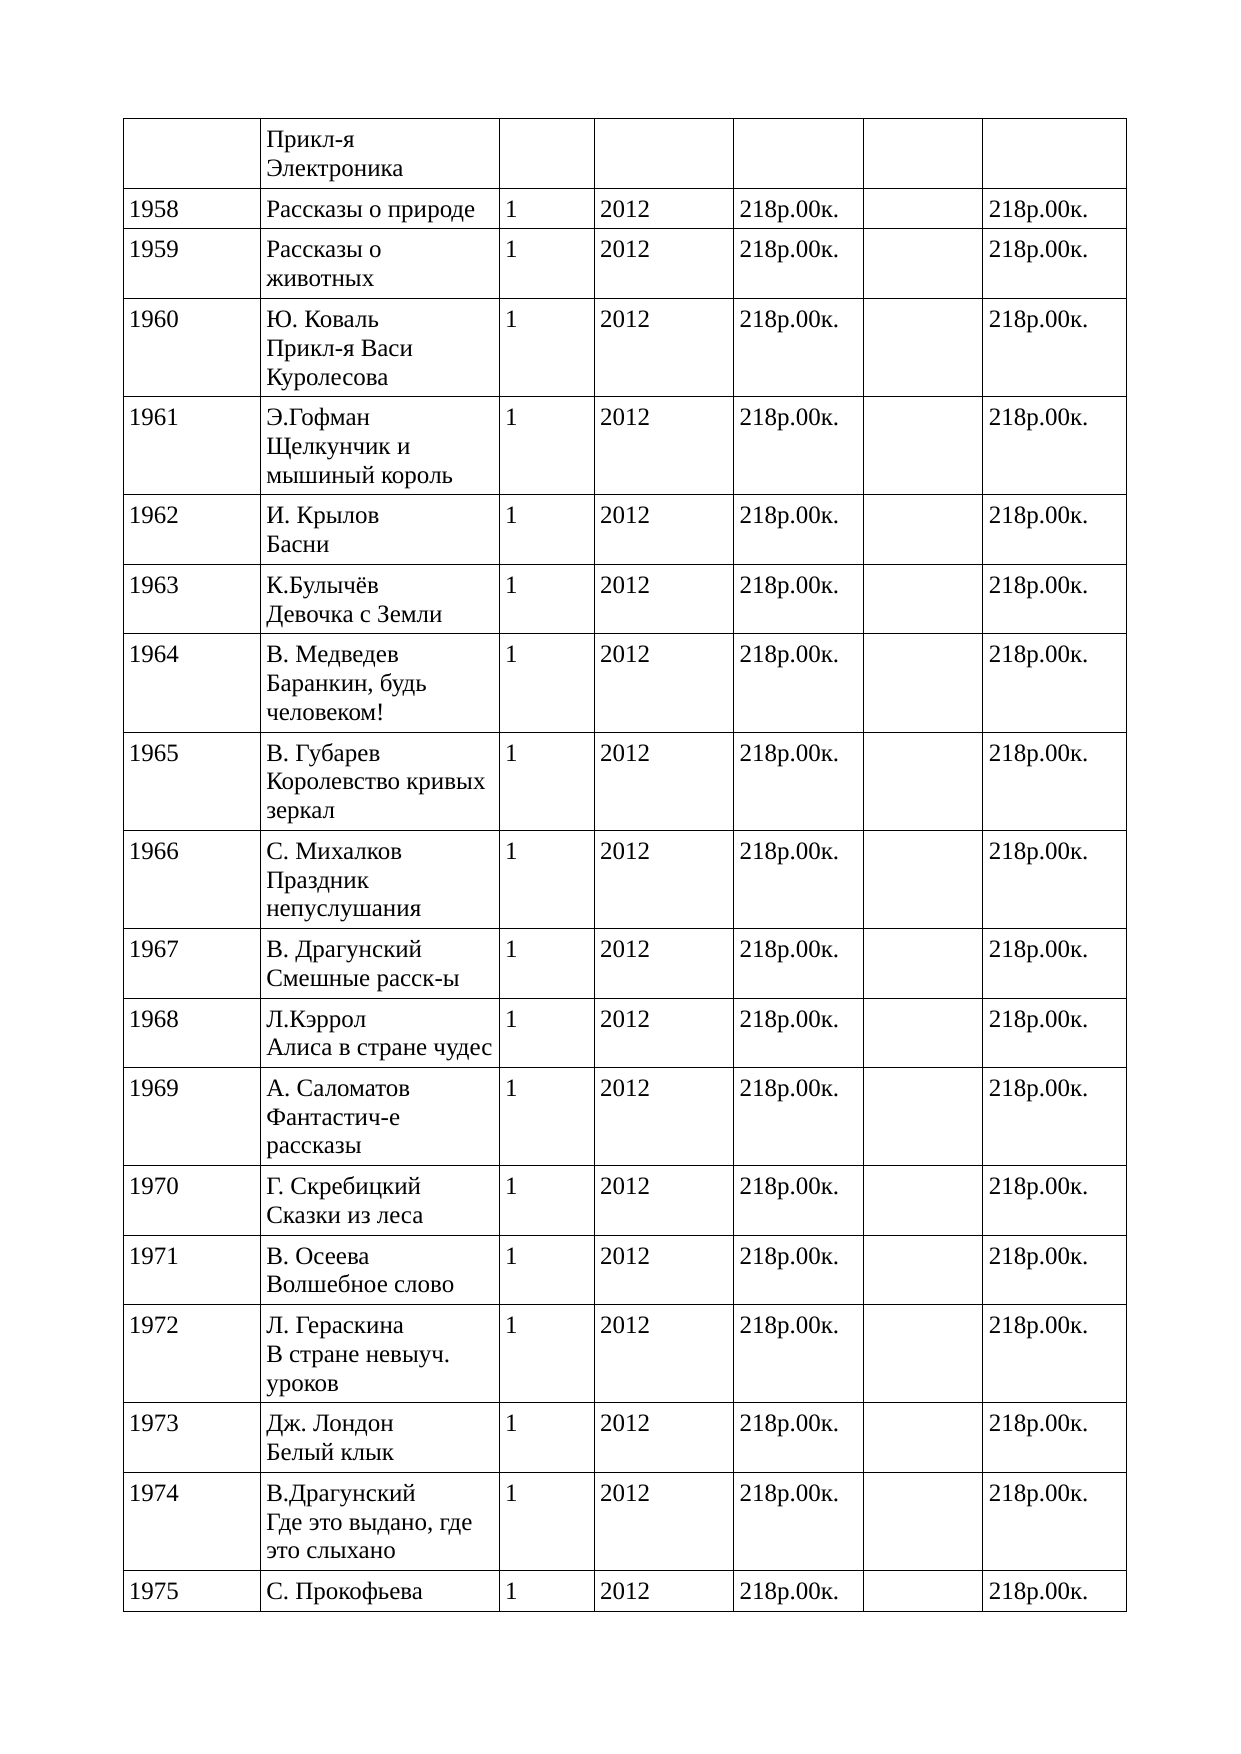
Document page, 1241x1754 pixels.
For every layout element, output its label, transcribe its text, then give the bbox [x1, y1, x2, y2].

table_cell 218р.00к. [734, 189, 863, 228]
table_cell С. Михалков Праздник непуслушания [261, 831, 499, 928]
table_cell 1975 [124, 1571, 260, 1611]
table_cell 1964 [124, 634, 260, 731]
table_cell 1958 [124, 189, 260, 228]
table_cell [864, 299, 982, 396]
table_cell 1 [500, 565, 594, 633]
table_cell А. Саломатов Фантастич-е рассказы [261, 1068, 499, 1165]
table_cell 1963 [124, 565, 260, 633]
table_cell 1 [500, 1068, 594, 1165]
table_cell [864, 565, 982, 633]
table_cell 2012 [595, 999, 733, 1067]
table_cell 1 [500, 299, 594, 396]
table_cell 1 [500, 229, 594, 298]
table_cell 1960 [124, 299, 260, 396]
table_cell [864, 1403, 982, 1472]
table_cell 1969 [124, 1068, 260, 1165]
table_cell 1 [500, 929, 594, 997]
table_cell [864, 733, 982, 830]
table_cell 1 [500, 1403, 594, 1472]
table_cell 218р.00к. [983, 397, 1126, 494]
table_cell 2012 [595, 1473, 733, 1570]
table_cell [734, 119, 863, 188]
table_cell Ю. Коваль Прикл-я Васи Куролесова [261, 299, 499, 396]
table_cell 218р.00к. [983, 1571, 1126, 1611]
table_cell Прикл-я Электроника [261, 119, 499, 188]
table_cell 218р.00к. [983, 229, 1126, 298]
table_cell [864, 999, 982, 1067]
table_cell 2012 [595, 299, 733, 396]
table_cell 218р.00к. [983, 495, 1126, 564]
table_cell В. Осеева Волшебное слово [261, 1236, 499, 1304]
table_cell 1 [500, 634, 594, 731]
table_cell 1967 [124, 929, 260, 997]
table_cell В.Драгунский Где это выдано, где это слыхано [261, 1473, 499, 1570]
table_cell 1 [500, 733, 594, 830]
table_cell [864, 929, 982, 997]
table_cell 218р.00к. [983, 999, 1126, 1067]
table_cell [864, 397, 982, 494]
table_cell 218р.00к. [983, 1166, 1126, 1234]
table_cell 218р.00к. [983, 929, 1126, 997]
table_cell К.Булычёв Девочка с Земли [261, 565, 499, 633]
table_cell 218р.00к. [983, 634, 1126, 731]
table_cell [864, 189, 982, 228]
table_cell [864, 495, 982, 564]
table_cell 1 [500, 831, 594, 928]
table_cell 1 [500, 495, 594, 564]
table_cell [864, 1166, 982, 1234]
table_cell [864, 1473, 982, 1570]
table_cell 1 [500, 189, 594, 228]
table_cell 2012 [595, 1403, 733, 1472]
table_cell [864, 831, 982, 928]
table_cell 218р.00к. [983, 831, 1126, 928]
table_cell 2012 [595, 929, 733, 997]
table_cell Г. Скребицкий Сказки из леса [261, 1166, 499, 1234]
table_cell 218р.00к. [734, 929, 863, 997]
table_cell 218р.00к. [983, 1403, 1126, 1472]
table_cell 1972 [124, 1305, 260, 1402]
table_cell 2012 [595, 1166, 733, 1234]
table_cell 218р.00к. [734, 1166, 863, 1234]
table_cell Э.Гофман Щелкунчик и мышиный король [261, 397, 499, 494]
table_cell 218р.00к. [734, 733, 863, 830]
table_cell Рассказы о животных [261, 229, 499, 298]
table_cell 2012 [595, 1068, 733, 1165]
table_cell 1962 [124, 495, 260, 564]
table_cell 2012 [595, 1305, 733, 1402]
table_cell 218р.00к. [734, 634, 863, 731]
table_cell 218р.00к. [734, 229, 863, 298]
table_cell 1 [500, 999, 594, 1067]
table_cell 2012 [595, 733, 733, 830]
table_cell В. Драгунский Смешные расск-ы [261, 929, 499, 997]
table_cell [500, 119, 594, 188]
table_cell 218р.00к. [734, 1305, 863, 1402]
table_cell 1 [500, 1166, 594, 1234]
table_cell 218р.00к. [734, 565, 863, 633]
table_cell [124, 119, 260, 188]
table_cell [864, 1305, 982, 1402]
table_cell 2012 [595, 189, 733, 228]
table_cell 218р.00к. [734, 299, 863, 396]
table_cell 218р.00к. [734, 1473, 863, 1570]
table_cell 2012 [595, 229, 733, 298]
table_cell 218р.00к. [734, 831, 863, 928]
table_cell Рассказы о природе [261, 189, 499, 228]
table_cell 218р.00к. [983, 1068, 1126, 1165]
table_cell 1 [500, 1473, 594, 1570]
table_cell В. Губарев Королевство кривых зеркал [261, 733, 499, 830]
table_cell 218р.00к. [734, 999, 863, 1067]
table_cell 218р.00к. [734, 1236, 863, 1304]
table_cell 218р.00к. [983, 1236, 1126, 1304]
table_cell [864, 1236, 982, 1304]
table_cell 2012 [595, 397, 733, 494]
table_cell 1959 [124, 229, 260, 298]
table_cell 218р.00к. [983, 1473, 1126, 1570]
table_cell 218р.00к. [983, 565, 1126, 633]
table_cell 218р.00к. [983, 189, 1126, 228]
table_cell 1970 [124, 1166, 260, 1234]
table_cell 2012 [595, 495, 733, 564]
table_cell [864, 634, 982, 731]
table_cell 1 [500, 397, 594, 494]
table_cell 1 [500, 1236, 594, 1304]
table_cell 1961 [124, 397, 260, 494]
table_cell 218р.00к. [734, 397, 863, 494]
table_cell В. Медведев Баранкин, будь человеком! [261, 634, 499, 731]
table_cell 1974 [124, 1473, 260, 1570]
table_cell 1966 [124, 831, 260, 928]
table_cell И. Крылов Басни [261, 495, 499, 564]
table_cell [864, 1068, 982, 1165]
table_cell Дж. Лондон Белый клык [261, 1403, 499, 1472]
table_cell 1973 [124, 1403, 260, 1472]
table_cell [864, 1571, 982, 1611]
table_cell 218р.00к. [983, 733, 1126, 830]
table_cell 218р.00к. [734, 1403, 863, 1472]
table_cell 1965 [124, 733, 260, 830]
table_cell 218р.00к. [734, 1068, 863, 1165]
table_cell 218р.00к. [734, 1571, 863, 1611]
table_cell Л.Кэррол Алиса в стране чудес [261, 999, 499, 1067]
table_cell С. Прокофьева [261, 1571, 499, 1611]
table_cell 1971 [124, 1236, 260, 1304]
table_cell [595, 119, 733, 188]
table_cell [983, 119, 1126, 188]
table_cell Л. Гераскина В стране невыуч. уроков [261, 1305, 499, 1402]
table_cell 2012 [595, 1236, 733, 1304]
table_cell 218р.00к. [983, 1305, 1126, 1402]
table_cell 1 [500, 1571, 594, 1611]
table_cell [864, 119, 982, 188]
table_cell 2012 [595, 1571, 733, 1611]
table_cell 2012 [595, 831, 733, 928]
table_cell 218р.00к. [734, 495, 863, 564]
table_cell 218р.00к. [983, 299, 1126, 396]
table_cell 1968 [124, 999, 260, 1067]
table_cell 2012 [595, 634, 733, 731]
table_cell 2012 [595, 565, 733, 633]
table_cell [864, 229, 982, 298]
table_cell 1 [500, 1305, 594, 1402]
